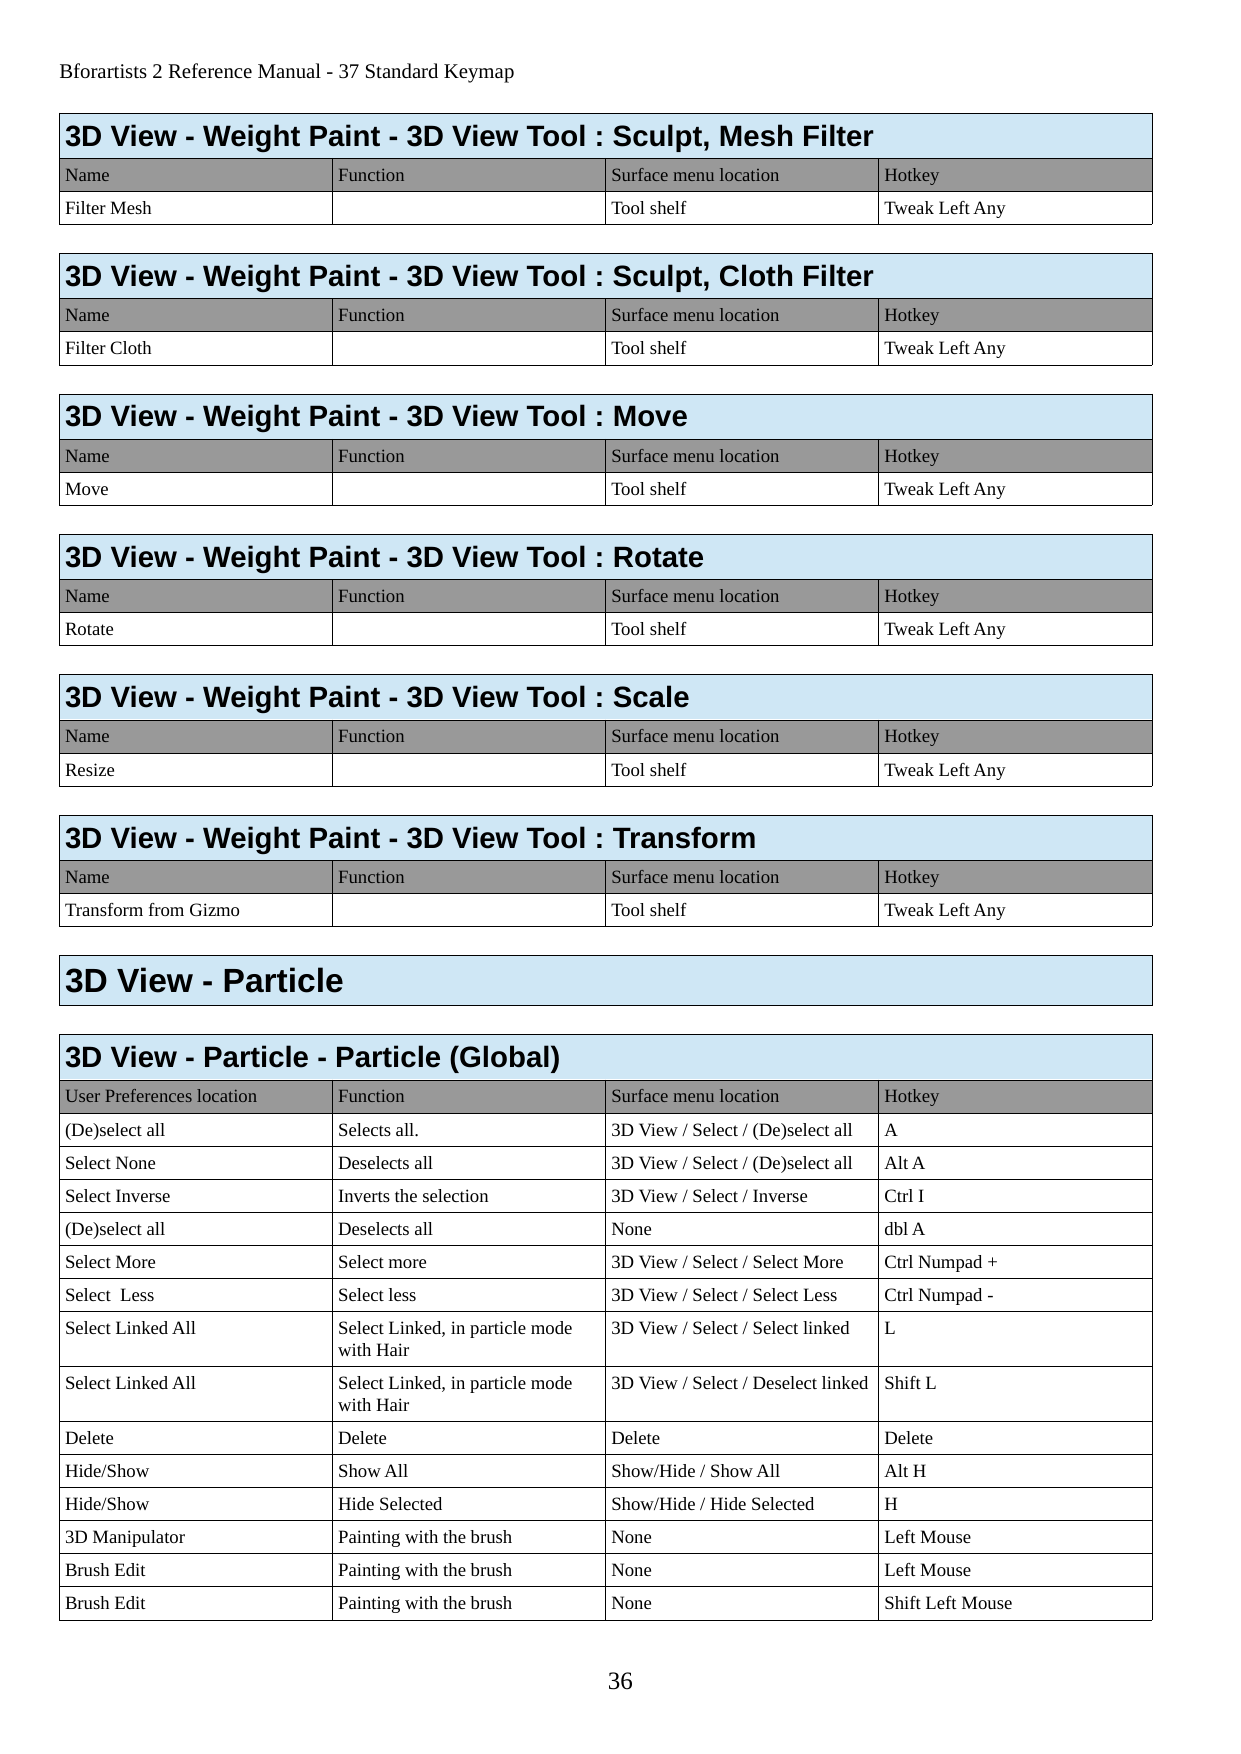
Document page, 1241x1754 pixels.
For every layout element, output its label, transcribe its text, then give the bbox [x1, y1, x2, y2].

table_cell Deselects all [333, 1147, 605, 1179]
table_cell Selects all. [333, 1114, 605, 1146]
table_cell Show/Hide / Show All [606, 1455, 878, 1487]
table_cell 3D View / Select / (De)select all [606, 1114, 878, 1146]
table_cell Select Less [60, 1279, 332, 1311]
table_cell Deselects all [333, 1213, 605, 1245]
table_cell Show All [333, 1455, 605, 1487]
table_cell Resize [60, 754, 332, 786]
table_cell 3D View / Select / Inverse [606, 1180, 878, 1212]
table_cell Filter Cloth [60, 332, 332, 364]
table_cell Delete [879, 1422, 1152, 1454]
table_cell Name [60, 299, 332, 331]
table_cell Select None [60, 1147, 332, 1179]
table_cell [333, 754, 605, 786]
table_cell dbl A [879, 1213, 1152, 1245]
table_cell Function [333, 299, 605, 331]
table_cell Transform from Gizmo [60, 894, 332, 926]
table_header 3D View - Weight Paint - 3D View Tool : Sculpt, Cloth Filter [60, 254, 1152, 298]
table_cell [333, 332, 605, 364]
table_cell Painting with the brush [333, 1554, 605, 1586]
table_cell Painting with the brush [333, 1521, 605, 1553]
table_cell Surface menu location [606, 721, 878, 753]
table_cell Tweak Left Any [879, 332, 1152, 364]
table_cell Left Mouse [879, 1521, 1152, 1553]
table_cell Select Inverse [60, 1180, 332, 1212]
table_cell Function [333, 1081, 605, 1113]
table_cell Surface menu location [606, 580, 878, 612]
table_cell Delete [60, 1422, 332, 1454]
table_cell Ctrl Numpad - [879, 1279, 1152, 1311]
table_cell Alt H [879, 1455, 1152, 1487]
table_cell Tweak Left Any [879, 754, 1152, 786]
table_cell Hide Selected [333, 1488, 605, 1520]
table_cell Name [60, 159, 332, 191]
table_cell L [879, 1312, 1152, 1366]
table_cell Tweak Left Any [879, 473, 1152, 505]
table_cell H [879, 1488, 1152, 1520]
table_cell Delete [606, 1422, 878, 1454]
table_cell Surface menu location [606, 299, 878, 331]
table_cell [333, 192, 605, 224]
table_cell Tool shelf [606, 192, 878, 224]
table_header 3D View - Weight Paint - 3D View Tool : Sculpt, Mesh Filter [60, 114, 1152, 158]
table_cell [333, 894, 605, 926]
table_cell Name [60, 861, 332, 893]
table_cell None [606, 1587, 878, 1619]
table_cell Tweak Left Any [879, 894, 1152, 926]
table_cell Tool shelf [606, 894, 878, 926]
table_cell (De)select all [60, 1114, 332, 1146]
table_cell Function [333, 721, 605, 753]
table_cell Tweak Left Any [879, 192, 1152, 224]
table_cell Hotkey [879, 159, 1152, 191]
table_cell User Preferences location [60, 1081, 332, 1113]
table_cell None [606, 1554, 878, 1586]
table_cell Hide/Show [60, 1455, 332, 1487]
table_cell Hotkey [879, 440, 1152, 472]
table_cell Surface menu location [606, 440, 878, 472]
table_cell Tool shelf [606, 332, 878, 364]
table_cell Tool shelf [606, 473, 878, 505]
table_header 3D View - Weight Paint - 3D View Tool : Transform [60, 816, 1152, 860]
table_cell Surface menu location [606, 159, 878, 191]
table_cell Function [333, 580, 605, 612]
table_cell Hotkey [879, 299, 1152, 331]
table_cell Brush Edit [60, 1587, 332, 1619]
table_cell Select Linked, in particle mode with Hair [333, 1367, 605, 1421]
table_cell Function [333, 861, 605, 893]
table_cell 3D View / Select / Select Less [606, 1279, 878, 1311]
table_header 3D View - Particle [60, 956, 1152, 1005]
table_cell Name [60, 580, 332, 612]
table_cell [333, 473, 605, 505]
table_cell Tweak Left Any [879, 613, 1152, 645]
table_cell Select More [60, 1246, 332, 1278]
table_cell Hotkey [879, 721, 1152, 753]
table_header 3D View - Weight Paint - 3D View Tool : Move [60, 395, 1152, 439]
table_cell Hide/Show [60, 1488, 332, 1520]
table_cell Function [333, 440, 605, 472]
table_cell Inverts the selection [333, 1180, 605, 1212]
table_cell Brush Edit [60, 1554, 332, 1586]
table_header 3D View - Weight Paint - 3D View Tool : Scale [60, 675, 1152, 719]
table_cell Tool shelf [606, 613, 878, 645]
table_cell 3D Manipulator [60, 1521, 332, 1553]
table_cell Hotkey [879, 580, 1152, 612]
table_header 3D View - Particle - Particle (Global) [60, 1035, 1152, 1079]
table_cell Hotkey [879, 861, 1152, 893]
table_cell Function [333, 159, 605, 191]
table_cell 3D View / Select / Select More [606, 1246, 878, 1278]
table_cell Show/Hide / Hide Selected [606, 1488, 878, 1520]
table_cell Tool shelf [606, 754, 878, 786]
table_cell Ctrl Numpad + [879, 1246, 1152, 1278]
table_cell [333, 613, 605, 645]
table_cell Delete [333, 1422, 605, 1454]
table_cell None [606, 1521, 878, 1553]
table_cell Surface menu location [606, 861, 878, 893]
table_cell Painting with the brush [333, 1587, 605, 1619]
table_cell 3D View / Select / Select linked [606, 1312, 878, 1366]
table_cell None [606, 1213, 878, 1245]
table_cell A [879, 1114, 1152, 1146]
table_header 3D View - Weight Paint - 3D View Tool : Rotate [60, 535, 1152, 579]
table_cell Name [60, 440, 332, 472]
table_cell 3D View / Select / Deselect linked [606, 1367, 878, 1421]
table_cell Name [60, 721, 332, 753]
table_cell Shift L [879, 1367, 1152, 1421]
table_cell Surface menu location [606, 1081, 878, 1113]
table_cell Shift Left Mouse [879, 1587, 1152, 1619]
table_cell Filter Mesh [60, 192, 332, 224]
table_cell Rotate [60, 613, 332, 645]
table_cell Alt A [879, 1147, 1152, 1179]
table_cell Select Linked, in particle mode with Hair [333, 1312, 605, 1366]
table_cell (De)select all [60, 1213, 332, 1245]
table_cell Move [60, 473, 332, 505]
table_cell Select Linked All [60, 1367, 332, 1421]
table_cell Ctrl I [879, 1180, 1152, 1212]
table_cell Select Linked All [60, 1312, 332, 1366]
table_cell Hotkey [879, 1081, 1152, 1113]
table_cell Left Mouse [879, 1554, 1152, 1586]
table_cell Select less [333, 1279, 605, 1311]
table_cell 3D View / Select / (De)select all [606, 1147, 878, 1179]
table_cell Select more [333, 1246, 605, 1278]
